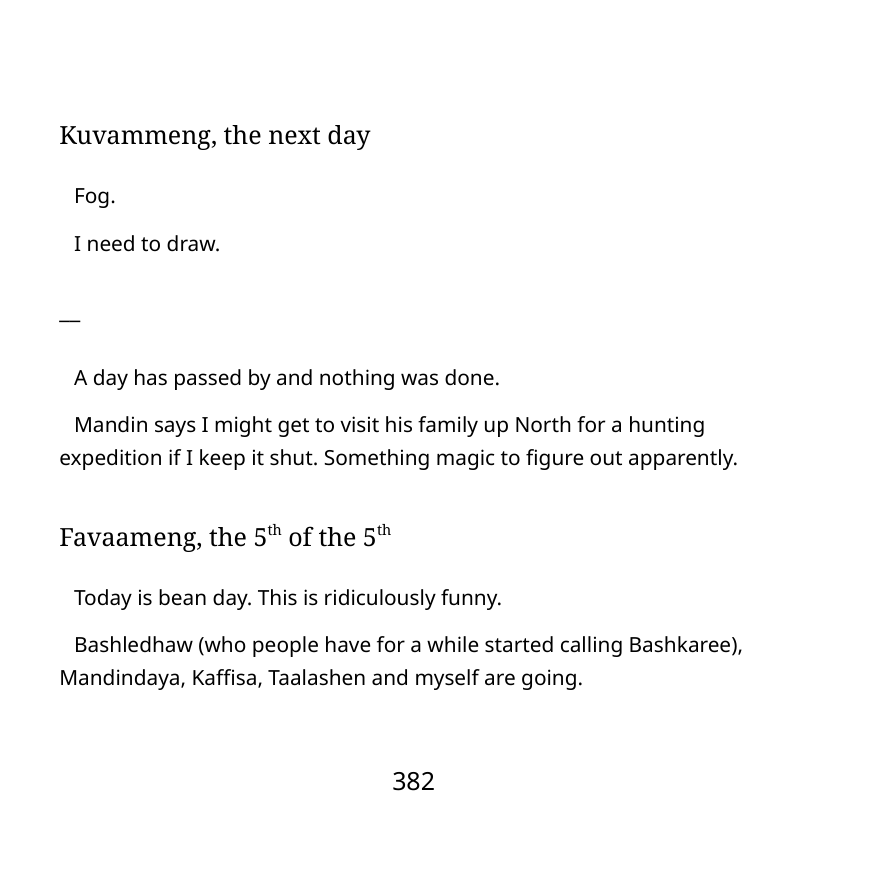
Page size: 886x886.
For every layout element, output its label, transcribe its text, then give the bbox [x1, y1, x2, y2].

text Fog. [59, 182, 768, 210]
subtitle Kuvammeng, the next day [59, 118, 768, 152]
subtitle –– [59, 305, 768, 334]
text I need to draw. [59, 229, 768, 257]
text Mandin says I might get to visit his family up North for a hunting expedition if I keep it shut. Something magic to figure out apparently. [59, 411, 768, 472]
text Today is bean day. This is ridiculously funny. [59, 583, 768, 612]
text A day has passed by and nothing was done. [59, 363, 768, 392]
subtitle Favaameng, the 5th of the 5th [59, 520, 768, 554]
text Bashledhaw (who people have for a while started calling Bashkaree), Mandindaya, Kaffisa, Taalashen and myself are going. [59, 631, 768, 692]
